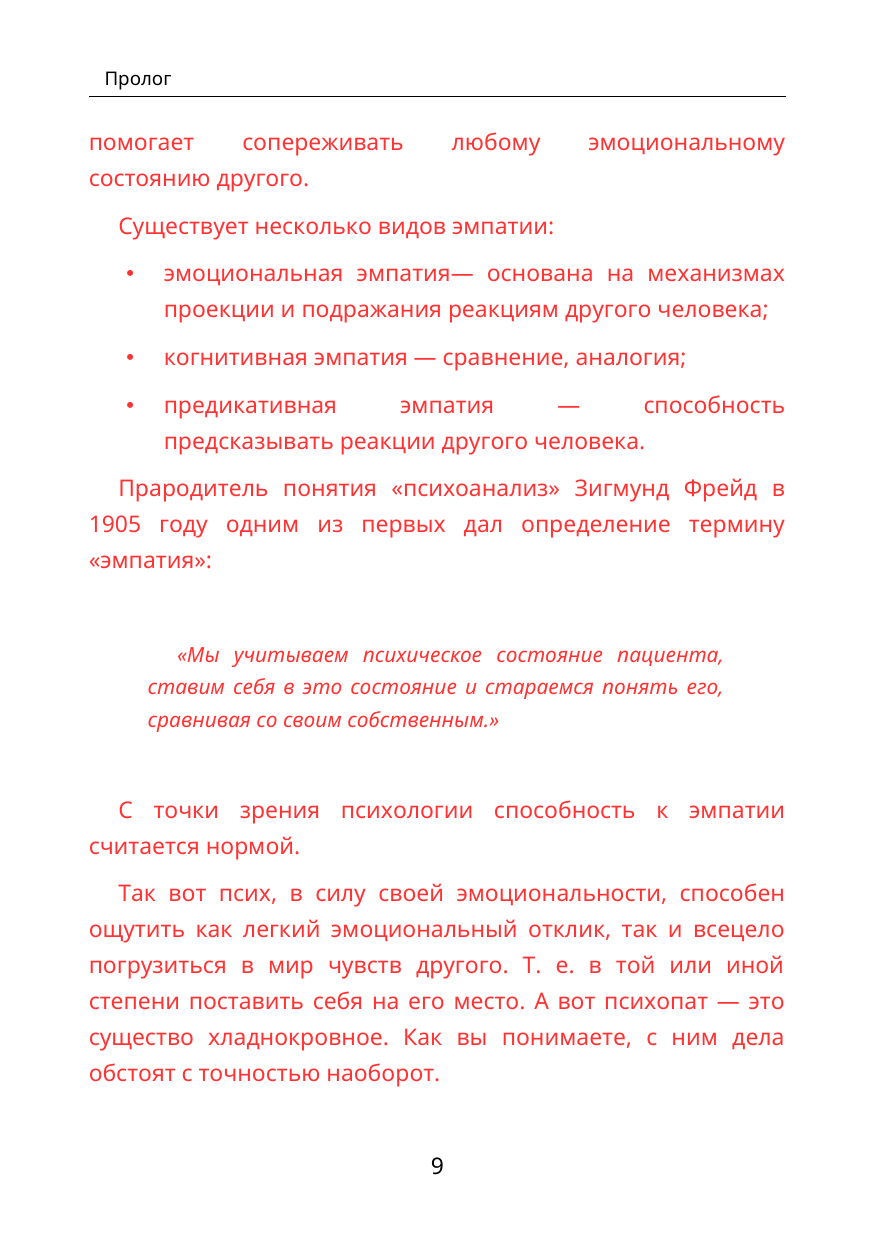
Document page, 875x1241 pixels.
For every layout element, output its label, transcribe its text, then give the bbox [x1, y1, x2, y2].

text «Мы учитываем психическое состояние пациента, ставим себя в это состояние и стараемся понять его, сравнивая со своим собственным.» [147, 640, 727, 733]
text Так вот псих, в силу своей эмоциональности, способен ощутить как легкий эмоциональный отклик, так и всецело погрузиться в мир чувств другого. Т. е. в той или иной степени поставить себя на его место. А вот психопат — это существо хладнокровное. Как вы понимаете, с ним дела обстоят с точностью наоборот. [88, 877, 786, 1088]
text Прародитель понятия «психоанализ» Зигмунд Фрейд в 1905 году одним из первых дал определение термину «эмпатия»: [88, 472, 786, 576]
text Существует несколько видов эмпатии: [88, 210, 786, 241]
text помогает сопереживать любому эмоциональному состоянию другого. [88, 126, 786, 193]
list предикативная эмпатия — способность предсказывать реакции другого человека. [126, 389, 786, 456]
list эмоциональная эмпатия— основана на механизмах проекции и подражания реакциям другого человека; [126, 257, 786, 324]
list когнитивная эмпатия — сравнение, аналогия; [126, 341, 786, 372]
text С точки зрения психологии способность к эмпатии считается нормой. [88, 794, 786, 861]
